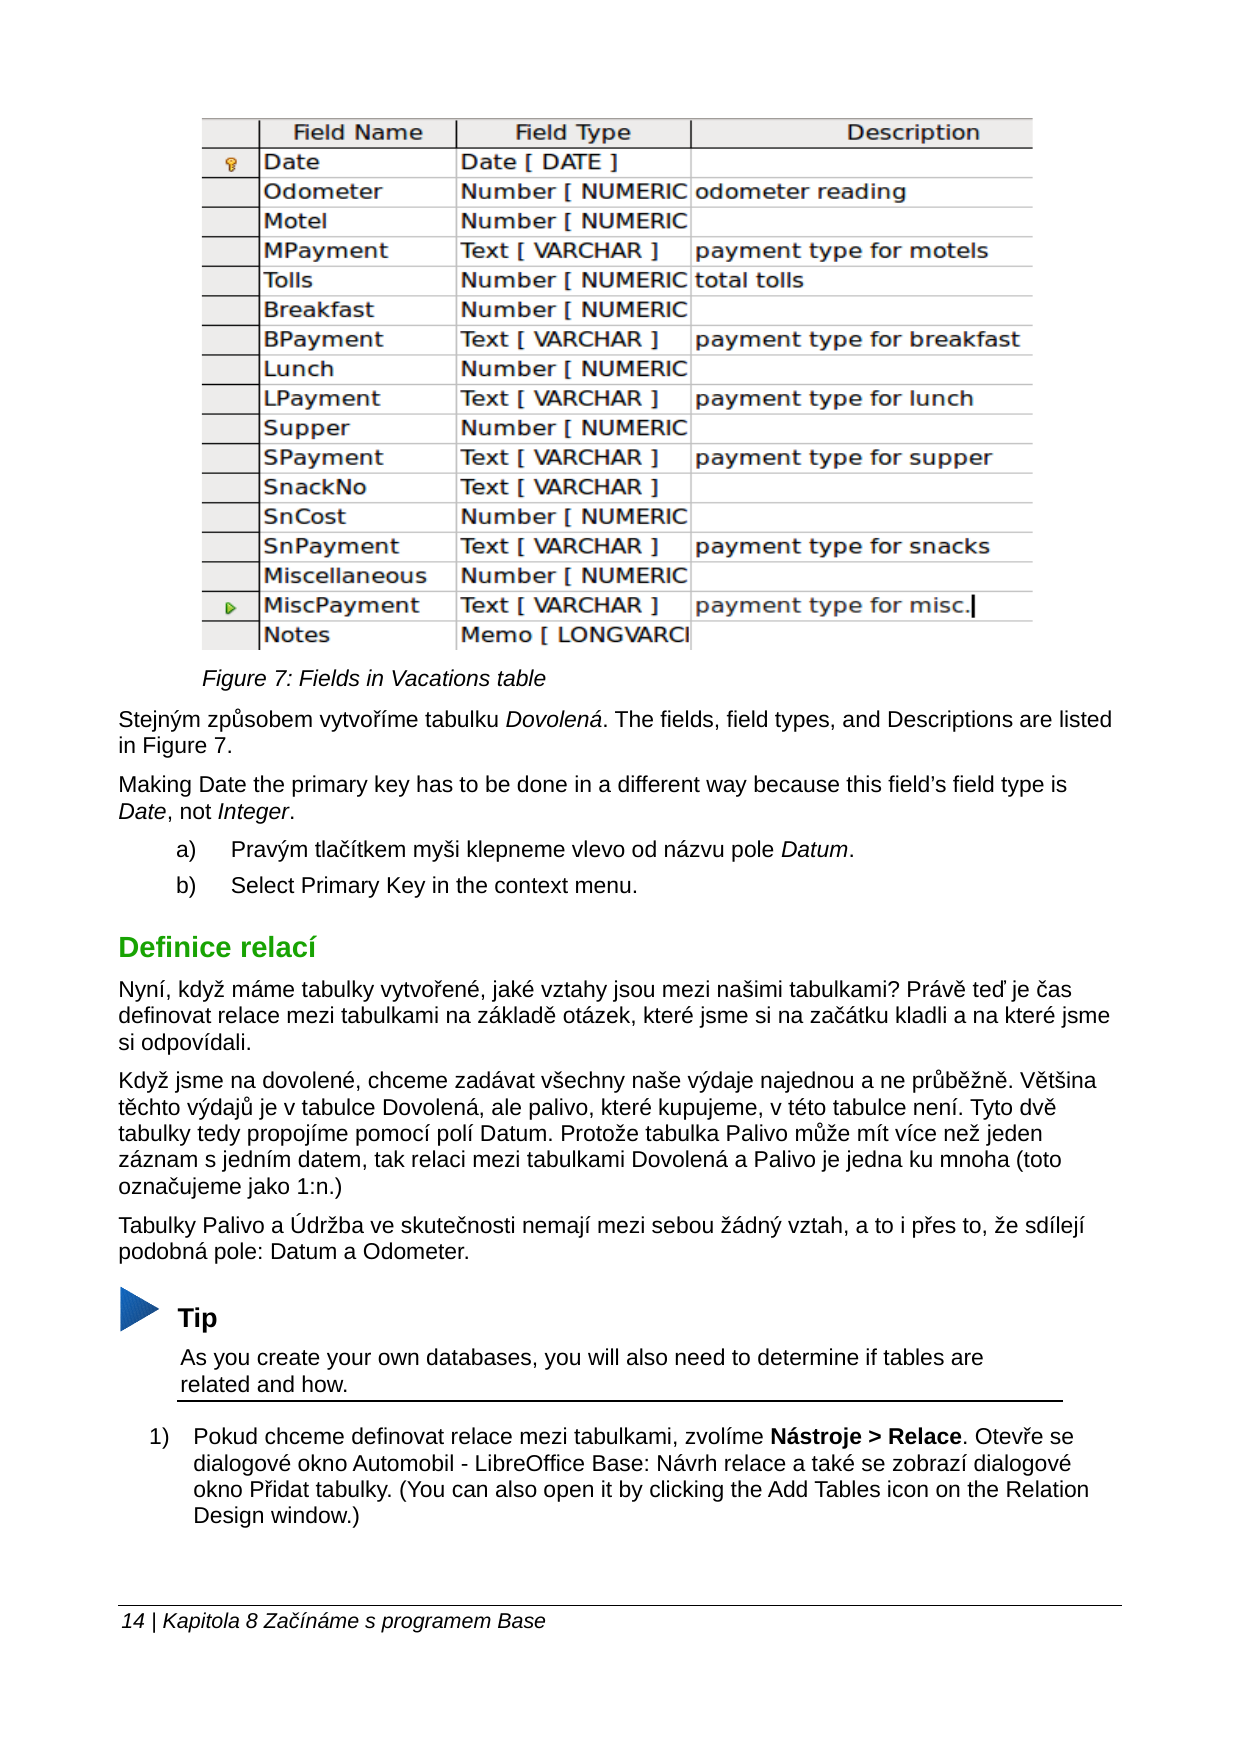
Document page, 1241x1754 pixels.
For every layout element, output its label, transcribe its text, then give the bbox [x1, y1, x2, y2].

text As you create your own databases, you will also need to determine if tables are related and how. [177, 1341, 1063, 1400]
text Stejným způsobem vytvoříme tabulku Dovolená. The fields, field types, and Descriptions are listed in Figure 7. [118, 706, 1122, 759]
subtitle Definice relací [118, 931, 1122, 964]
text Making Date the primary key has to be done in a different way because this field’s field type is Date, not Integer. [118, 771, 1122, 824]
list Pravým tlačítkem myši klepneme vlevo od názvu pole Datum. [169, 836, 1122, 863]
text Figure 7: Fields in Vacations table [202, 665, 1038, 691]
subtitle Tip [118, 1284, 1122, 1334]
list Select Primary Key in the context menu. [169, 872, 1122, 898]
list Pokud chceme definovat relace mezi tabulkami, zvolíme Nástroje > Relace. Otevře se dialogové okno Automobil - LibreOffice Base: Návrh relace a také se zobrazí dialogové okno Přidat tabulky. (You can also open it by clicking the Add Tables icon on the Relation Design window.) [169, 1423, 1122, 1528]
text Nyní, když máme tabulky vytvořené, jaké vztahy jsou mezi našimi tabulkami? Právě teď je čas definovat relace mezi tabulkami na základě otázek, které jsme si na začátku kladli a na které jsme si odpovídali. [118, 976, 1122, 1055]
text Tabulky Palivo a Údržba ve skutečnosti nemají mezi sebou žádný vztah, a to i přes to, že sdílejí podobná pole: Datum a Odometer. [118, 1212, 1122, 1264]
picture [201, 118, 1033, 650]
text Když jsme na dovolené, chceme zadávat všechny naše výdaje najednou a ne průběžně. Většina těchto výdajů je v tabulce Dovolená, ale palivo, které kupujeme, v této tabulce není. Tyto dvě tabulky tedy propojíme pomocí polí Datum. Protože tabulka Palivo může mít více než jeden záznam s jedním datem, tak relaci mezi tabulkami Dovolená a Palivo je jedna ku mnoha (toto označujeme jako 1:n.) [118, 1067, 1122, 1199]
